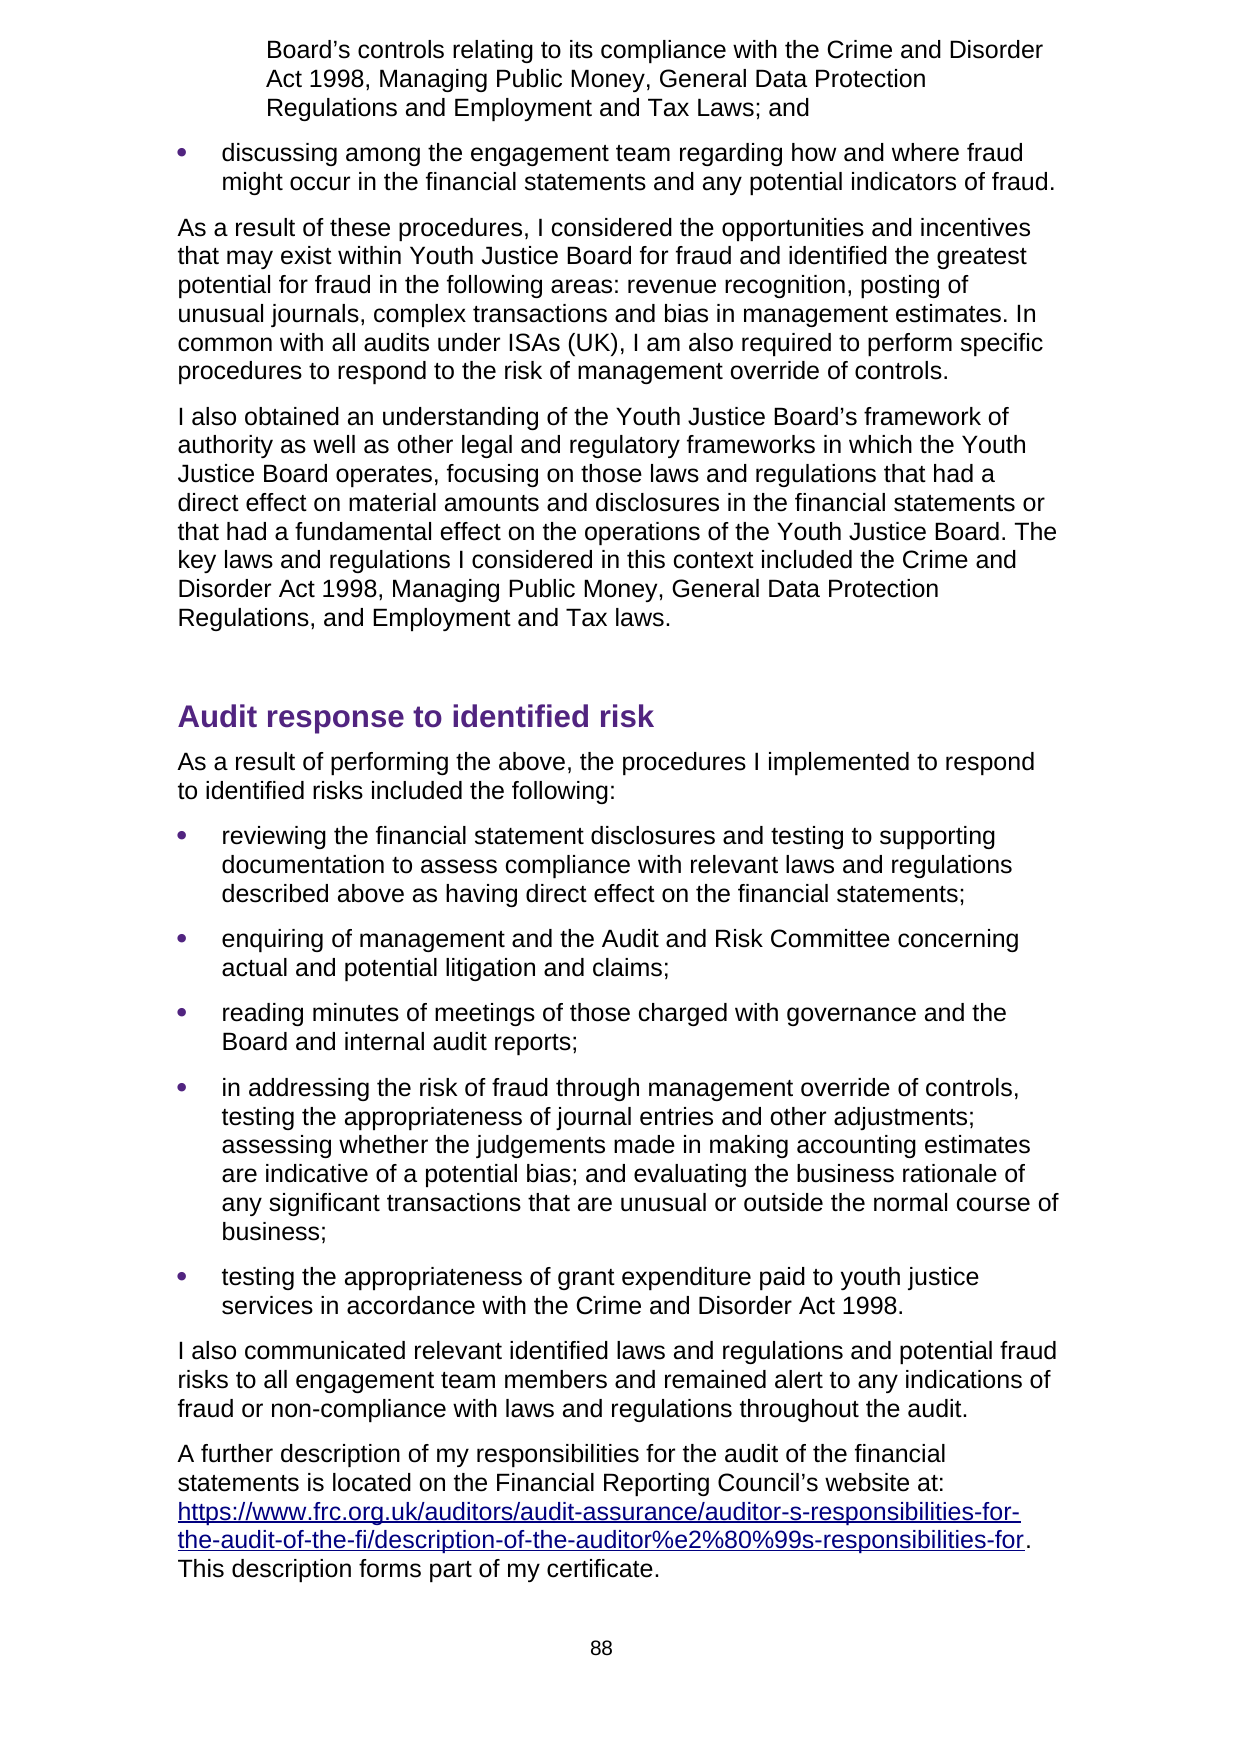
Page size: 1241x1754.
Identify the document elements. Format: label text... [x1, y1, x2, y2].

list in addressing the risk of fraud through management override of controls, testing the appropriateness of journal entries and other adjustments; assessing whether the judgements made in making accounting estimates are indicative of a potential bias; and evaluating the business rationale of any significant transactions that are unusual or outside the normal course of business; [177, 1073, 1063, 1245]
subtitle Audit response to identified risk [177, 698, 1063, 734]
list testing the appropriateness of grant expenditure paid to youth justice services in accordance with the Crime and Disorder Act 1998. [177, 1262, 1063, 1319]
text I also communicated relevant identified laws and regulations and potential fraud risks to all engagement team members and remained alert to any indications of fraud or non-compliance with laws and regulations throughout the audit. [177, 1336, 1063, 1422]
text A further description of my responsibilities for the audit of the financial statements is located on the Financial Reporting Council’s website at: https://www.frc.org.uk/auditors/audit-assurance/auditor-s-responsibilities-for-the-audit-of-the-fi/description-of-the-auditor%e2%80%99s-responsibilities-for. This description forms part of my certificate. [177, 1439, 1063, 1583]
list enquiring of management and the Audit and Risk Committee concerning actual and potential litigation and claims; [177, 924, 1063, 982]
list Board’s controls relating to its compliance with the Crime and Disorder Act 1998, Managing Public Money, General Data Protection Regulations and Employment and Tax Laws; and [221, 35, 1063, 122]
list discussing among the engagement team regarding how and where fraud might occur in the financial statements and any potential indicators of fraud. [177, 138, 1063, 196]
list reading minutes of meetings of those charged with governance and the Board and internal audit reports; [177, 998, 1063, 1056]
text I also obtained an understanding of the Youth Justice Board’s framework of authority as well as other legal and regulatory frameworks in which the Youth Justice Board operates, focusing on those laws and regulations that had a direct effect on material amounts and disclosures in the financial statements or that had a fundamental effect on the operations of the Youth Justice Board. The key laws and regulations I considered in this context included the Crime and Disorder Act 1998, Managing Public Money, General Data Protection Regulations, and Employment and Tax laws. [177, 402, 1063, 632]
text As a result of performing the above, the procedures I implemented to respond to identified risks included the following: [177, 747, 1063, 804]
list reviewing the financial statement disclosures and testing to supporting documentation to assess compliance with relevant laws and regulations described above as having direct effect on the financial statements; [177, 821, 1063, 907]
text As a result of these procedures, I considered the opportunities and incentives that may exist within Youth Justice Board for fraud and identified the greatest potential for fraud in the following areas: revenue recognition, posting of unusual journals, complex transactions and bias in management estimates. In common with all audits under ISAs (UK), I am also required to perform specific procedures to respond to the risk of management override of controls. [177, 213, 1063, 385]
